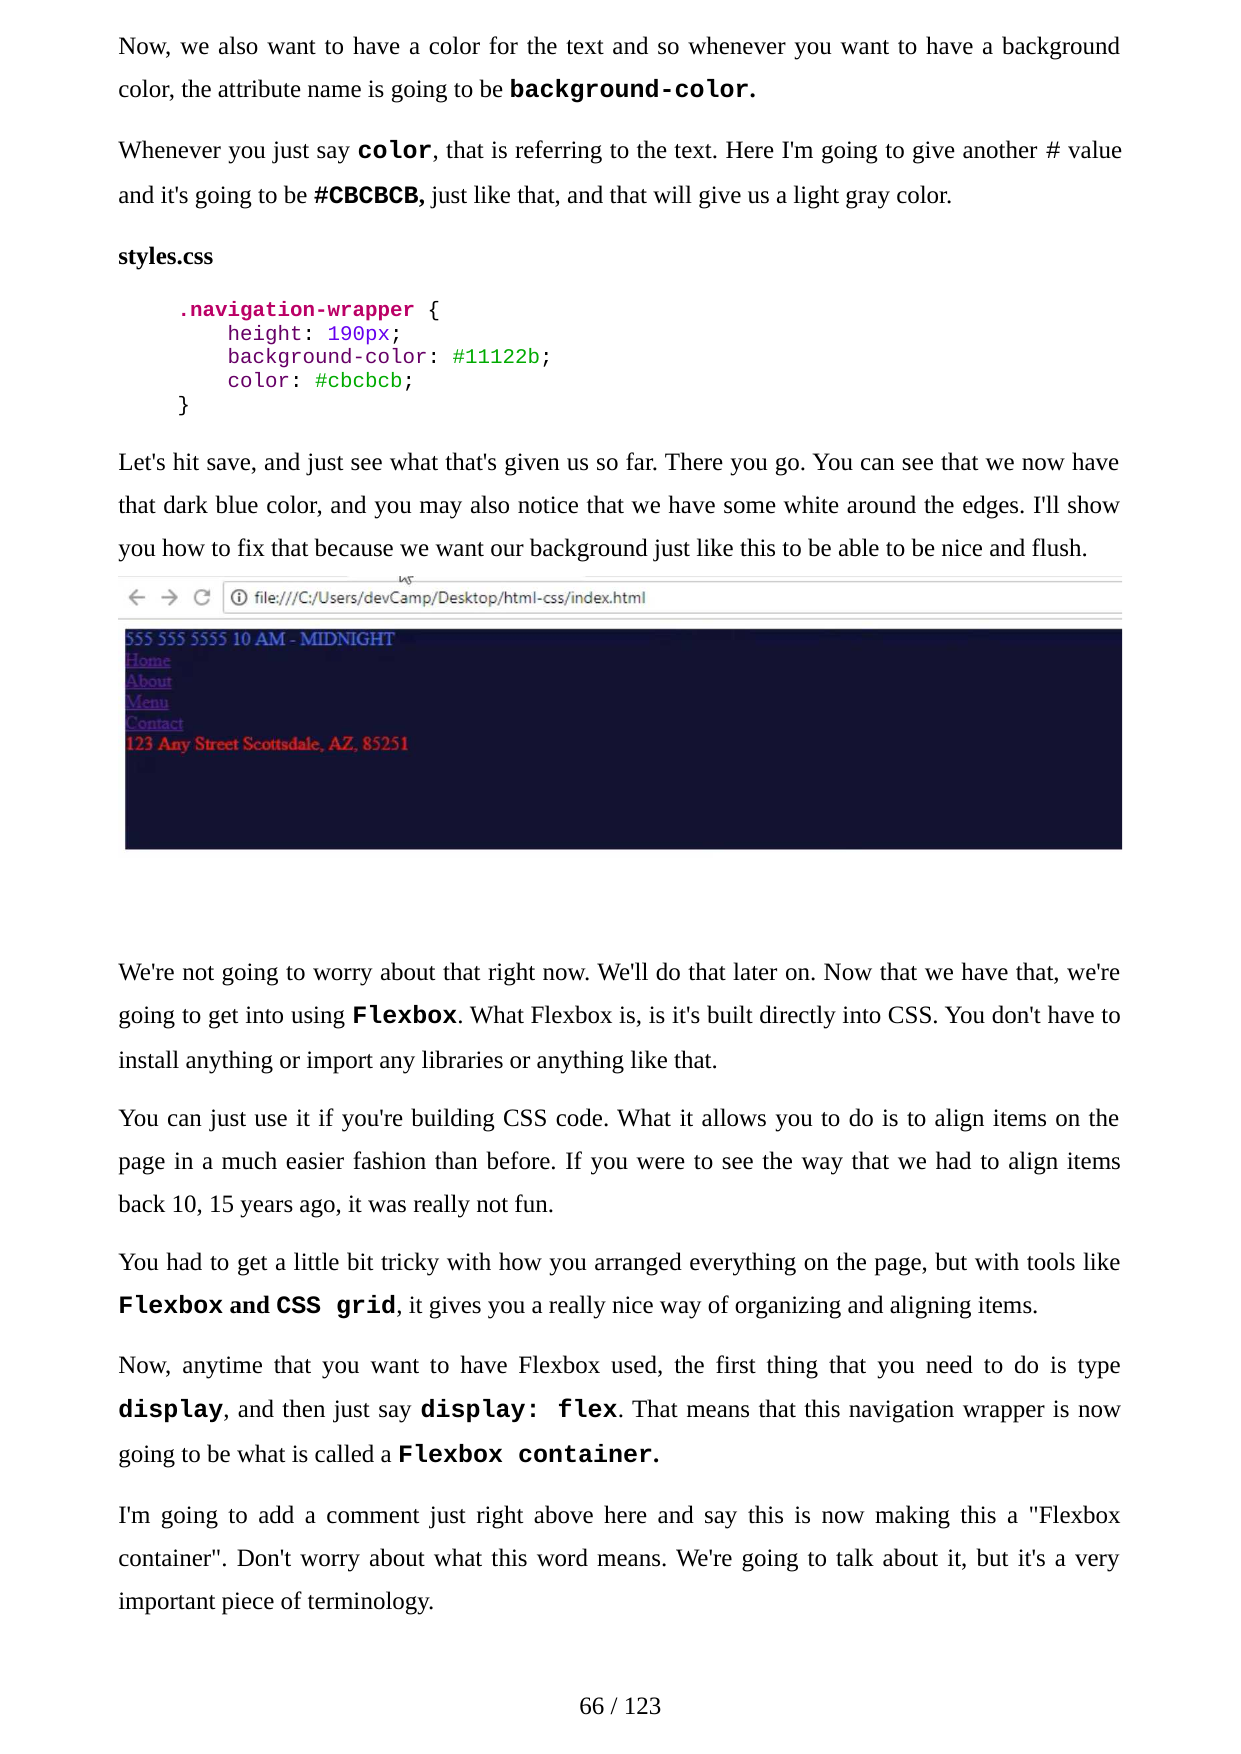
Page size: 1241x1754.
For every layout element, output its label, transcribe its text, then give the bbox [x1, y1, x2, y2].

picture [118, 576, 1123, 928]
text I'm going to add a comment just right above here and say this is now making this a "Flexbox container". Don't worry about what this word means. We're going to talk about it, but it's a very important piece of terminology. [118, 1500, 1122, 1615]
text You can just use it if you're building CSS code. What it allows you to do is to align items on the page in a much easier fashion than before. If you were to see the way that we had to align items back 10, 15 years ago, it was really not fun. [118, 1103, 1122, 1218]
text You had to get a little bit tricky with how you arranged everything on the page, but with tools like Flexbox and CSS grid, it gives you a really nice way of organizing and aligning items. [118, 1247, 1122, 1321]
text We're not going to worry about that right now. We'll do that later on. Now that we have that, we're going to get into using Flexbox. What Flexbox is, is it's built directly into CSS. You don't have to install anything or import any libraries or anything like that. [118, 957, 1122, 1074]
text } [177, 393, 1122, 417]
text Let's hit save, and just see what that's given us so far. There you go. You can see that we now have that dark blue color, and you may also notice that we have some white around the edges. I'll show you how to fix that because we want our background just like this to be able to be nice and flush. [118, 447, 1122, 562]
text .navigation-wrapper { [177, 299, 1122, 323]
text Whenever you just say color, that is referring to the text. Here I'm going to give another # value and it's going to be #CBCBCB, just like that, and that will give us a light gray color. [118, 135, 1122, 211]
text background-color: #11122b; [177, 346, 1122, 370]
text color: #cbcbcb; [177, 370, 1122, 393]
text Now, we also want to have a color for the text and so whenever you want to have a background color, the attribute name is going to be background-color. [118, 31, 1122, 105]
text height: 190px; [177, 323, 1122, 346]
text styles.css [118, 241, 1122, 270]
text Now, anytime that you want to have Flexbox used, the first thing that you need to do is type display, and then just say display: flex. That means that this navigation wrapper is now going to be what is called a Flexbox container. [118, 1351, 1122, 1470]
